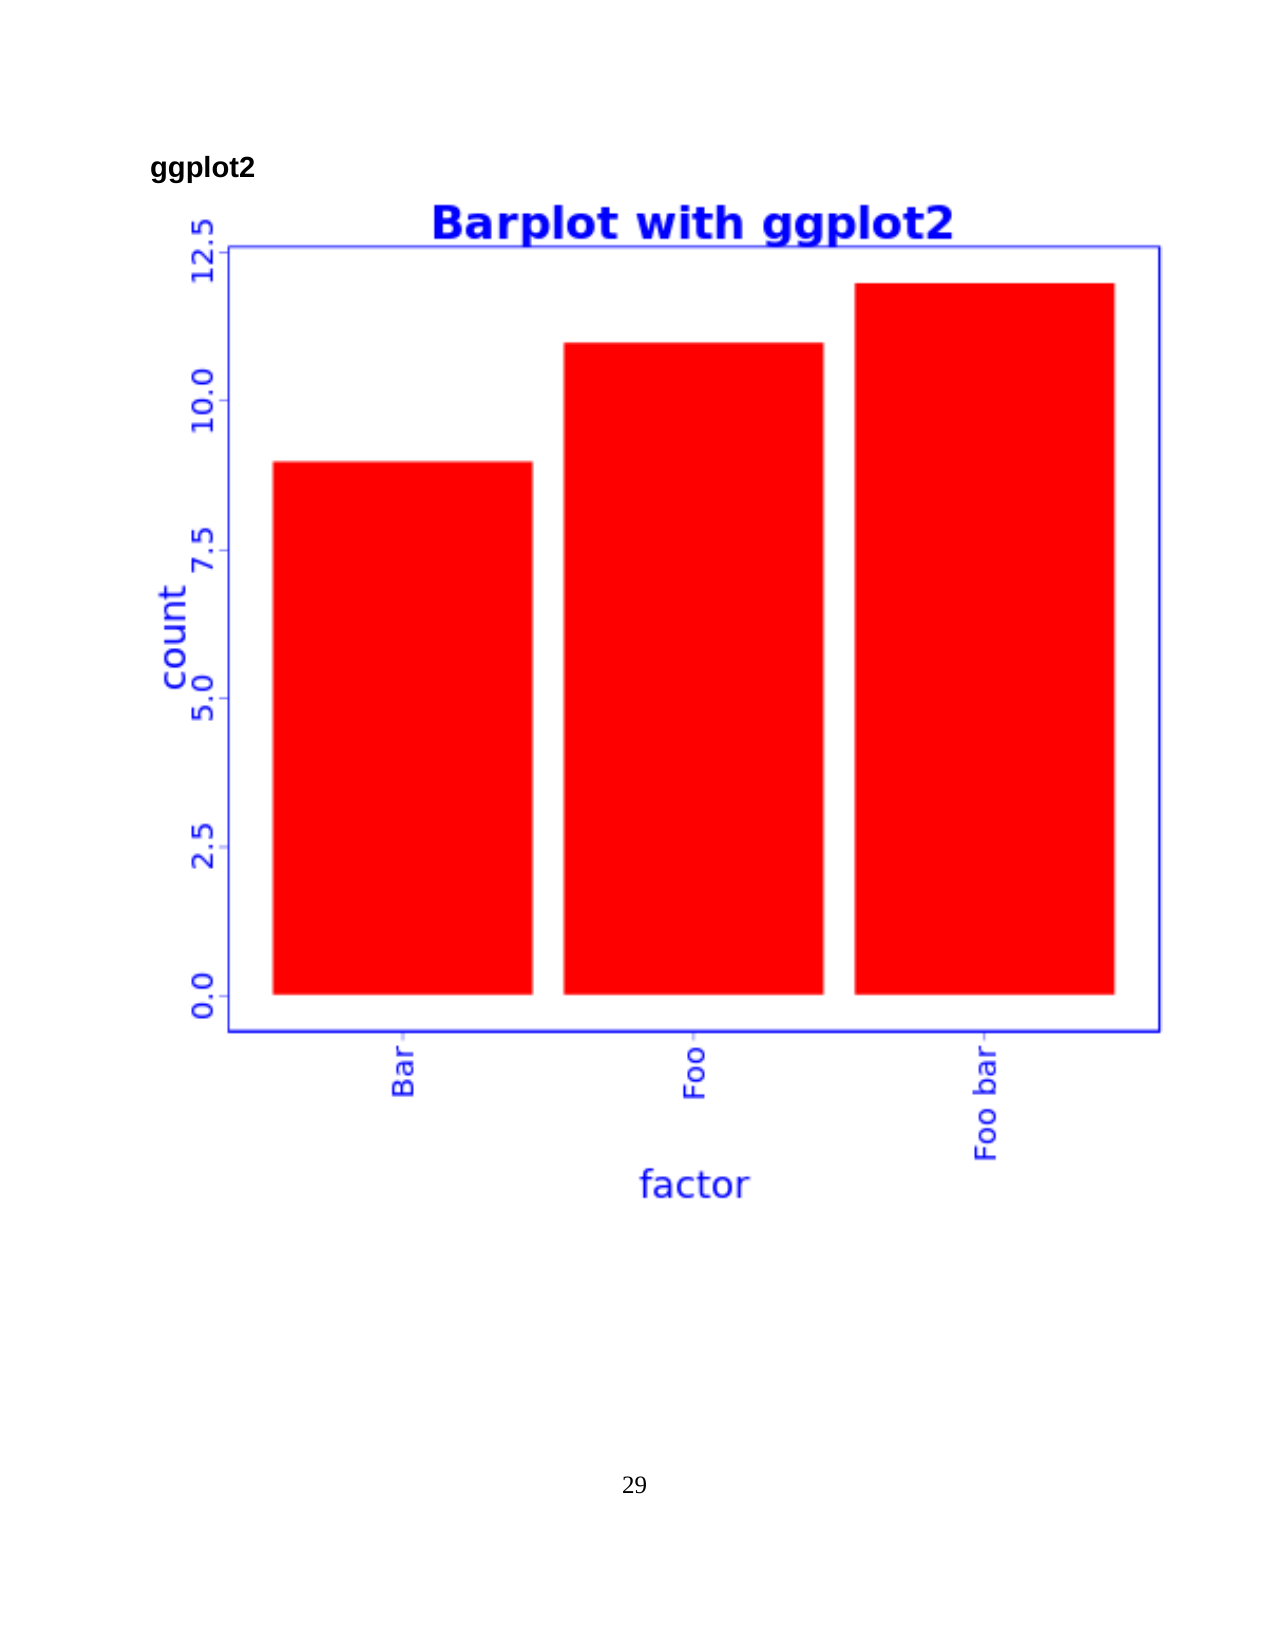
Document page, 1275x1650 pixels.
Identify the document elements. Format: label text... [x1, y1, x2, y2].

picture [150, 196, 1163, 1209]
subtitle ggplot2 [150, 150, 1125, 183]
